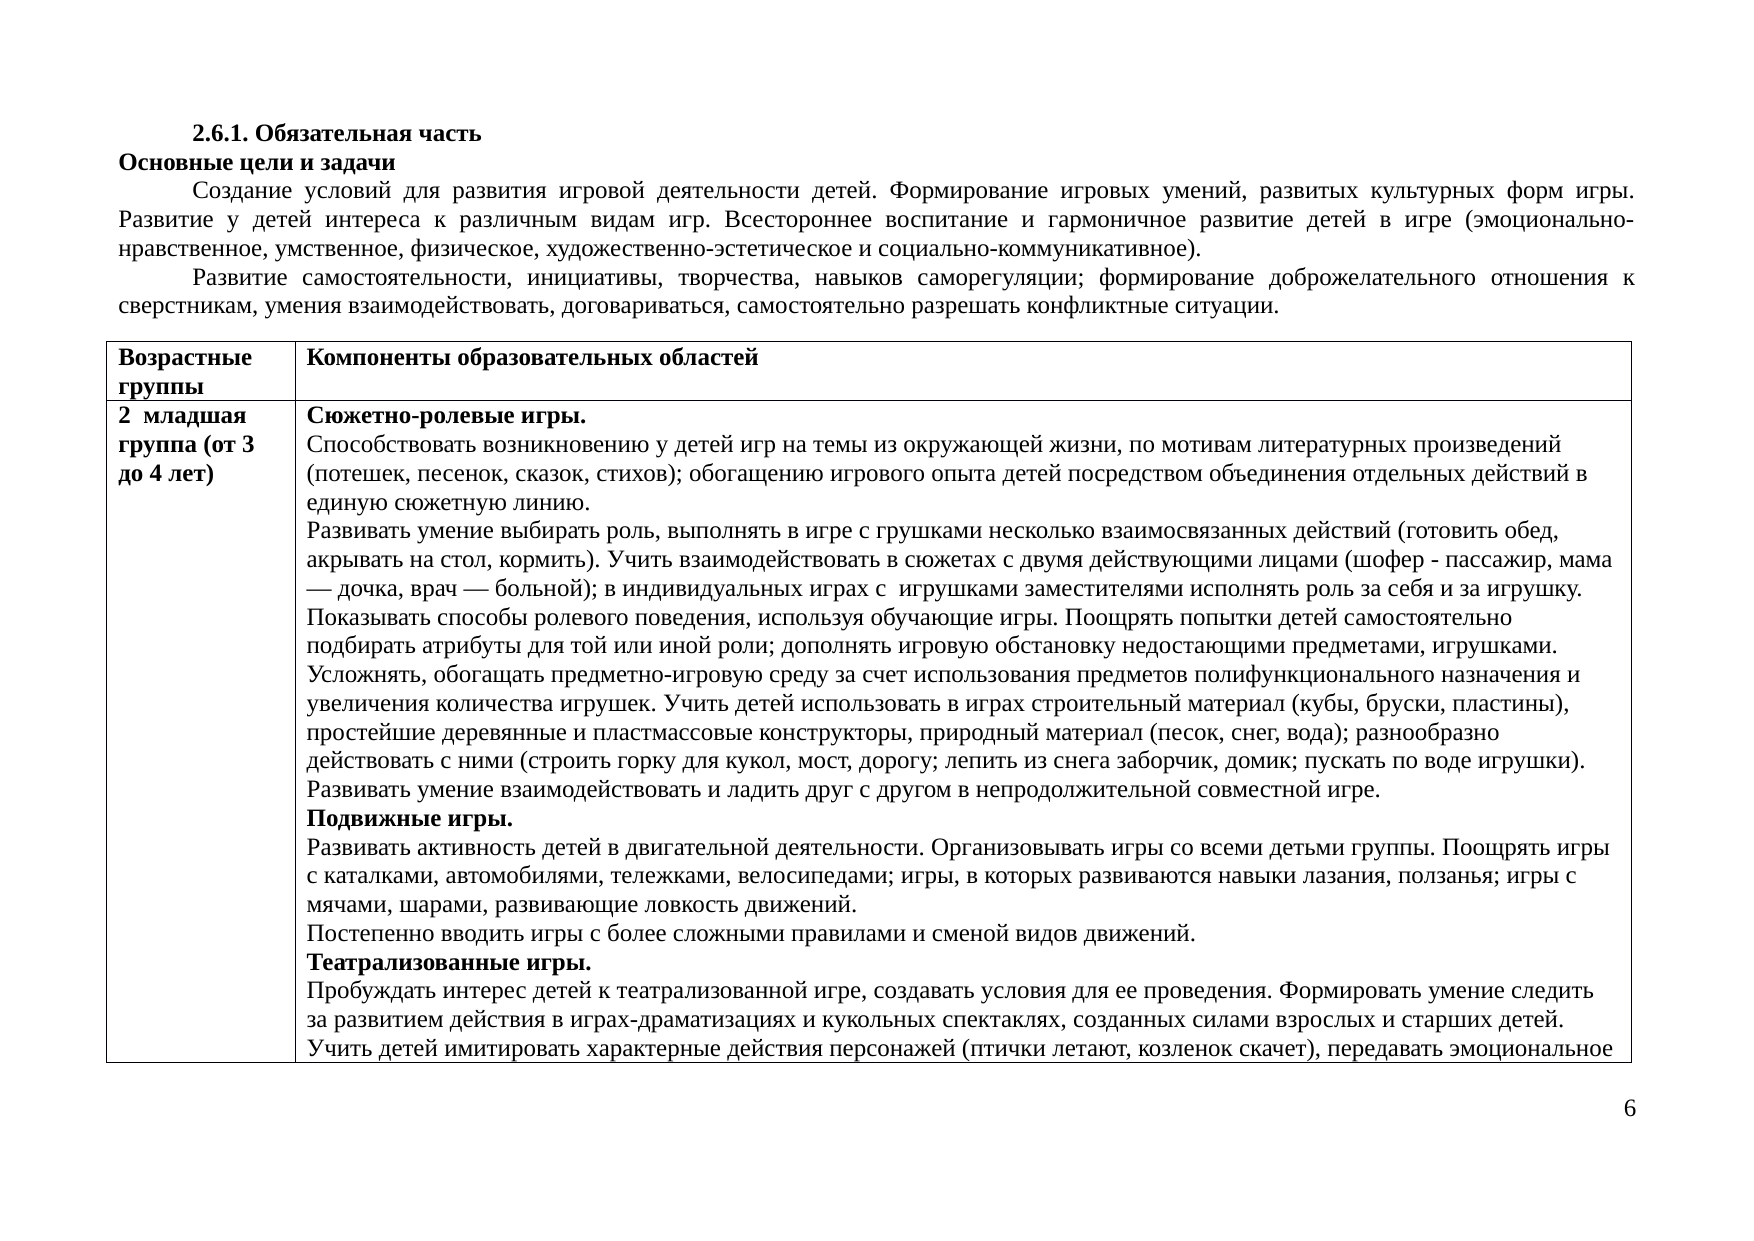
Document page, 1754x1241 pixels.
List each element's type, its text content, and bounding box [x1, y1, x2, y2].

text Создание условий для развития игровой деятельности детей. Формирование игровых умений, развитых культурных форм игры. Развитие у детей интереса к различным видам игр. Всестороннее воспитание и гармоничное развитие детей в игре (эмоционально-нравственное, умственное, физическое, художественно-эстетическое и социально-коммуникативное). [118, 176, 1636, 262]
text Развитие самостоятельности, инициативы, творчества, навыков саморегуляции; формирование доброжелательного отношения к сверстникам, умения взаимодействовать, договариваться, самостоятельно разрешать конфликтные ситуации. [118, 262, 1636, 319]
table_header Возрастные группы [107, 342, 295, 399]
table_cell 2 младшая группа (от 3 до 4 лет) [107, 401, 295, 1062]
table_cell Сюжетно-ролевые игры. Способствовать возникновению у детей игр на темы из окружающей жизни, по мотивам литературных произведений (потешек, песенок, сказок, стихов); обогащению игрового опыта детей посредством объединения отдельных действий в единую сюжетную линию. Развивать умение выбирать роль, выполнять в игре с грушками несколько взаимосвязанных действий (готовить обед, акрывать на стол, кормить). Учить взаимодействовать в сюжетах с двумя действующими лицами (шофер - пассажир, мама — дочка, врач — больной); в индивидуальных играх с игрушками заместителями исполнять роль за себя и за игрушку. Показывать способы ролевого поведения, используя обучающие игры. Поощрять попытки детей самостоятельно подбирать атрибуты для той или иной роли; дополнять игровую обстановку недостающими предметами, игрушками. Усложнять, обогащать предметно-игровую среду за счет использования предметов полифункционального назначения и увеличения количества игрушек. Учить детей использовать в играх строительный материал (кубы, бруски, пластины), простейшие деревянные и пластмассовые конструкторы, природный материал (песок, снег, вода); разнообразно действовать с ними (строить горку для кукол, мост, дорогу; лепить из снега заборчик, домик; пускать по воде игрушки). Развивать умение взаимодействовать и ладить друг с другом в непродолжительной совместной игре. Подвижные игры. Развивать активность детей в двигательной деятельности. Организовывать игры со всеми детьми группы. Поощрять игры с каталками, автомобилями, тележками, велосипедами; игры, в которых развиваются навыки лазания, ползанья; игры с мячами, шарами, развивающие ловкость движений. Постепенно вводить игры с более сложными правилами и сменой видов движений. Театрализованные игры. Пробуждать интерес детей к театрализованной игре, создавать условия для ее проведения. Формировать умение следить за развитием действия в играх-драматизациях и кукольных спектаклях, созданных силами взрослых и старших детей. Учить детей имитировать характерные действия персонажей (птички летают, козленок скачет), передавать эмоциональное [296, 401, 1631, 1062]
text Основные цели и задачи [118, 147, 1636, 176]
text 2.6.1. Обязательная часть [118, 118, 1636, 147]
table_header Компоненты образовательных областей [296, 342, 1631, 399]
